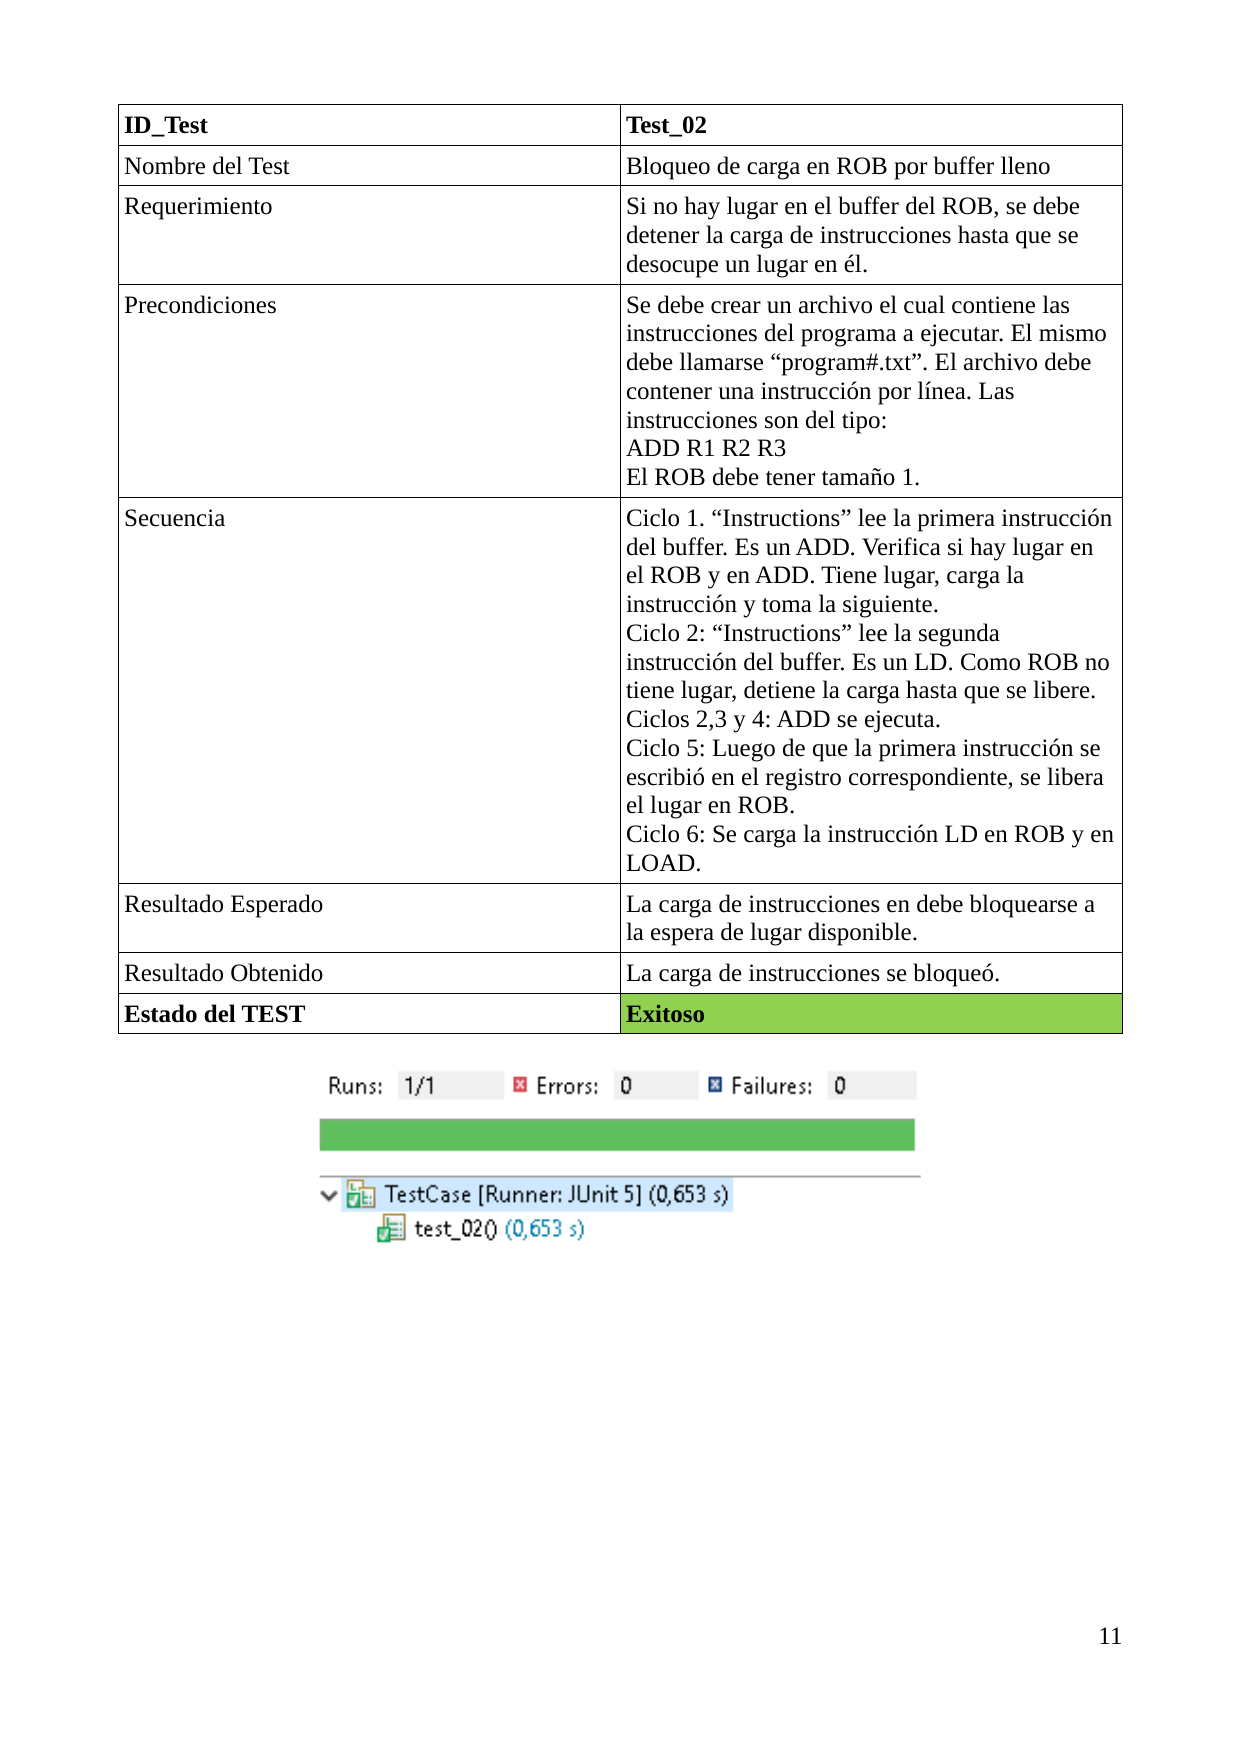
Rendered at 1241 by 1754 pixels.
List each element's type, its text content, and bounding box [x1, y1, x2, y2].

table_cell La carga de instrucciones en debe bloquearse a la espera de lugar disponible. [621, 884, 1122, 952]
table_header ID_Test [119, 105, 620, 144]
table_cell Precondiciones [119, 285, 620, 497]
table_cell Nombre del Test [119, 146, 620, 185]
table_cell Ciclo 1. “Instructions” lee la primera instrucción del buffer. Es un ADD. Verifica si hay lugar en el ROB y en ADD. Tiene lugar, carga la instrucción y toma la siguiente. Ciclo 2: “Instructions” lee la segunda instrucción del buffer. Es un LD. Como ROB no tiene lugar, detiene la carga hasta que se libere. Ciclos 2,3 y 4: ADD se ejecuta. Ciclo 5: Luego de que la primera instrucción se escribió en el registro correspondiente, se libera el lugar en ROB. Ciclo 6: Se carga la instrucción LD en ROB y en LOAD. [621, 498, 1122, 882]
table_cell Secuencia [119, 498, 620, 882]
table_cell Resultado Obtenido [119, 953, 620, 993]
table_cell Resultado Esperado [119, 884, 620, 952]
table_cell Exitoso [621, 994, 1122, 1033]
table_cell Bloqueo de carga en ROB por buffer lleno [621, 146, 1122, 185]
table_cell Estado del TEST [119, 994, 620, 1033]
table_cell Se debe crear un archivo el cual contiene las instrucciones del programa a ejecutar. El mismo debe llamarse “program#.txt”. El archivo debe contener una instrucción por línea. Las instrucciones son del tipo: ADD R1 R2 R3 El ROB debe tener tamaño 1. [621, 285, 1122, 497]
table_cell La carga de instrucciones se bloqueó. [621, 953, 1122, 993]
table_cell Si no hay lugar en el buffer del ROB, se debe detener la carga de instrucciones hasta que se desocupe un lugar en él. [621, 186, 1122, 283]
table_header Test_02 [621, 105, 1122, 144]
table_cell Requerimiento [119, 186, 620, 283]
picture [319, 1062, 921, 1254]
